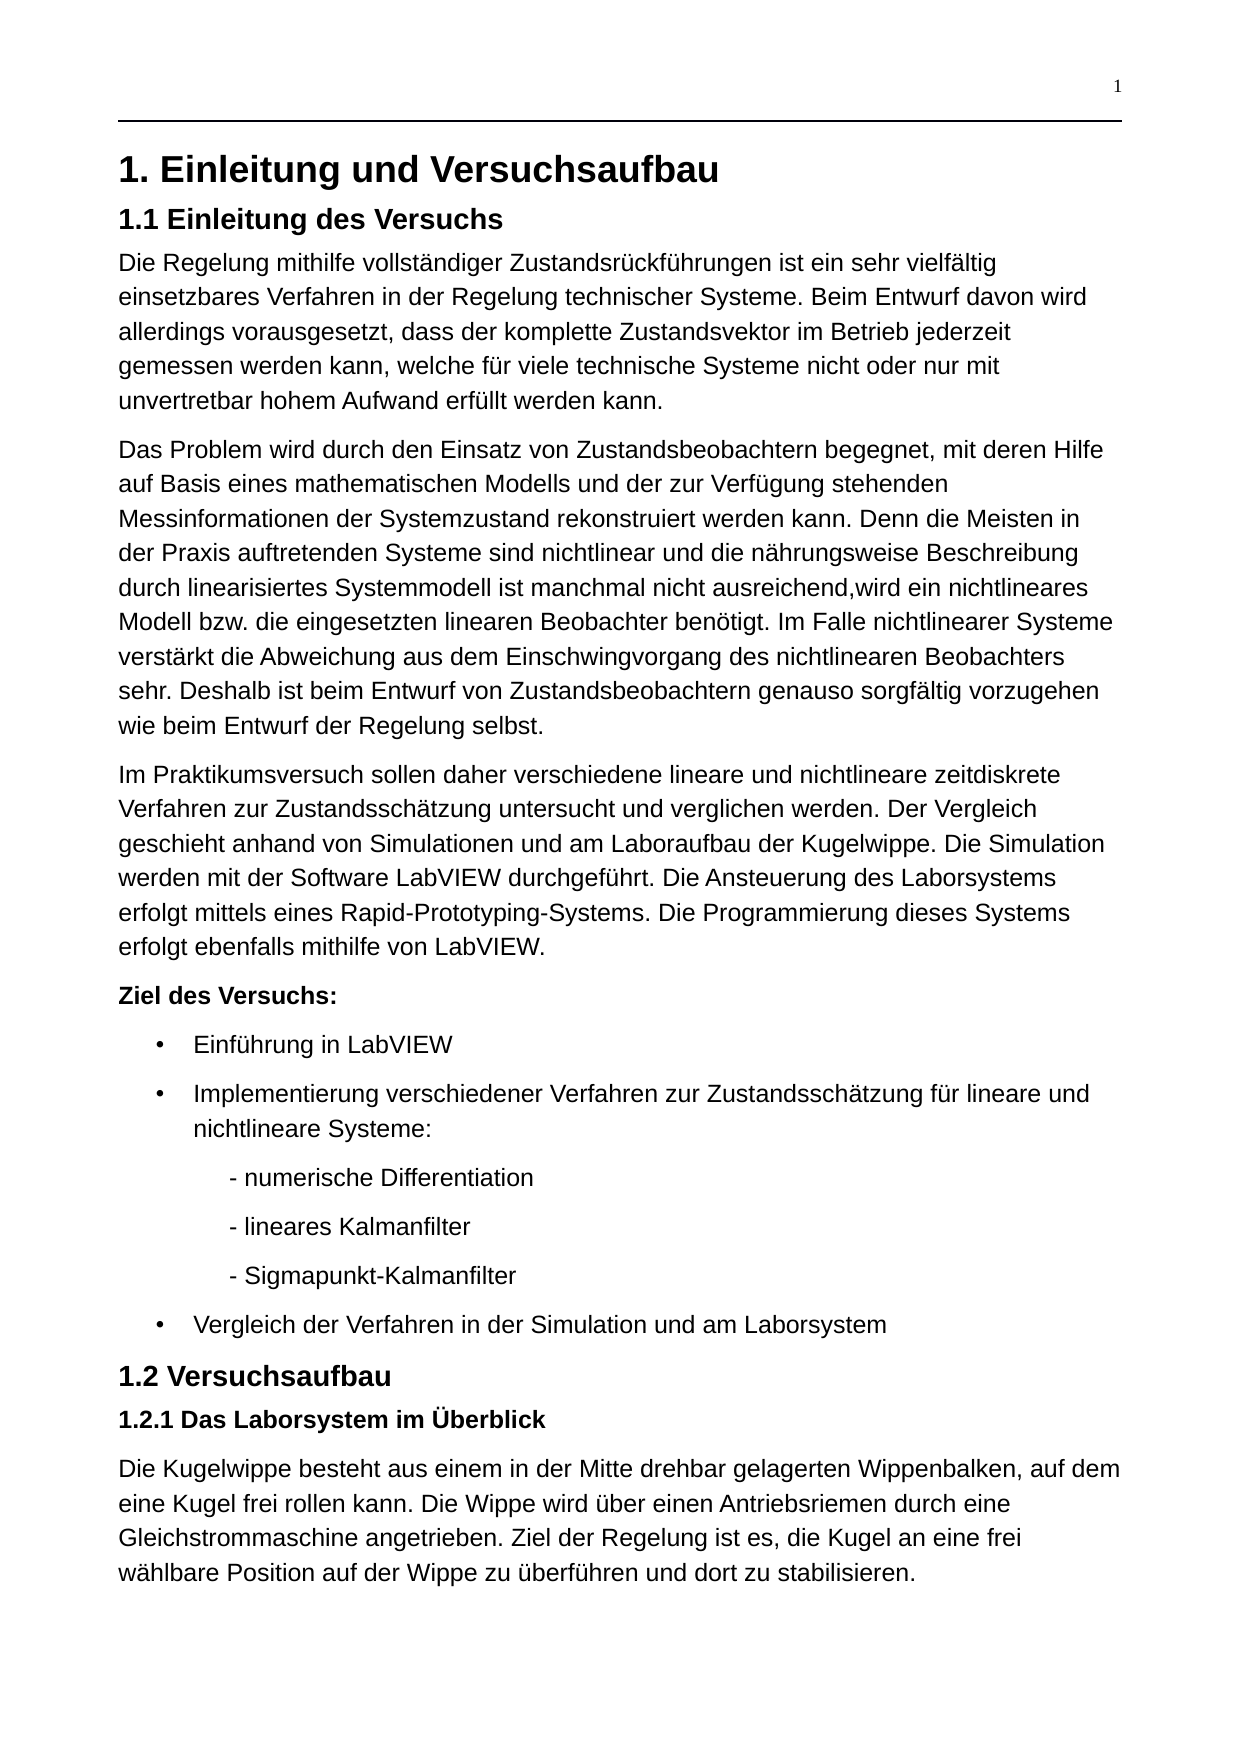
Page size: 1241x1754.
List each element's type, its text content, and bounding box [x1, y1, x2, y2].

title 1. Einleitung und Versuchsaufbau [118, 147, 1122, 190]
text Im Praktikumsversuch sollen daher verschiedene lineare und nichtlineare zeitdiskrete Verfahren zur Zustandsschätzung untersucht und verglichen werden. Der Vergleich geschieht anhand von Simulationen und am Laboraufbau der Kugelwippe. Die Simulation werden mit der Software LabVIEW durchgeführt. Die Ansteuerung des Laborsystems erfolgt mittels eines Rapid-Prototyping-Systems. Die Programmierung dieses Systems erfolgt ebenfalls mithilfe von LabVIEW. [118, 760, 1122, 961]
text Die Kugelwippe besteht aus einem in der Mitte drehbar gelagerten Wippenbalken, auf dem eine Kugel frei rollen kann. Die Wippe wird über einen Antriebsriemen durch eine Gleichstrommaschine angetrieben. Ziel der Regelung ist es, die Kugel an eine frei wählbare Position auf der Wippe zu überführen und dort zu stabilisieren. [118, 1454, 1122, 1586]
text Das Problem wird durch den Einsatz von Zustandsbeobachtern begegnet, mit deren Hilfe auf Basis eines mathematischen Modells und der zur Verfügung stehenden Messinformationen der Systemzustand rekonstruiert werden kann. Denn die Meisten in der Praxis auftretenden Systeme sind nichtlinear und die nährungsweise Beschreibung durch linearisiertes Systemmodell ist manchmal nicht ausreichend,wird ein nichtlineares Modell bzw. die eingesetzten linearen Beobachter benötigt. Im Falle nichtlinearer Systeme verstärkt die Abweichung aus dem Einschwingvorgang des nichtlinearen Beobachters sehr. Deshalb ist beim Entwurf von Zustandsbeobachtern genauso sorgfältig vorzugehen wie beim Entwurf der Regelung selbst. [118, 435, 1122, 739]
text 1.2.1 Das Laborsystem im Überblick [118, 1405, 1122, 1434]
list Implementierung verschiedener Verfahren zur Zustandsschätzung für lineare und nichtlineare Systeme: [156, 1079, 1122, 1143]
text Ziel des Versuchs: [118, 981, 1122, 1010]
list Einführung in LabVIEW [156, 1030, 1122, 1059]
title 1.2 Versuchsaufbau [118, 1359, 1122, 1393]
text - numerische Differentiation [118, 1163, 1122, 1192]
text Die Regelung mithilfe vollständiger Zustandsrückführungen ist ein sehr vielfältig einsetzbares Verfahren in der Regelung technischer Systeme. Beim Entwurf davon wird allerdings vorausgesetzt, dass der komplette Zustandsvektor im Betrieb jederzeit gemessen werden kann, welche für viele technische Systeme nicht oder nur mit unvertretbar hohem Aufwand erfüllt werden kann. [118, 248, 1122, 414]
text - lineares Kalmanfilter [118, 1212, 1122, 1241]
title 1.1 Einleitung des Versuchs [118, 202, 1122, 236]
text - Sigmapunkt-Kalmanfilter [118, 1261, 1122, 1290]
list Vergleich der Verfahren in der Simulation und am Laborsystem [156, 1310, 1122, 1339]
